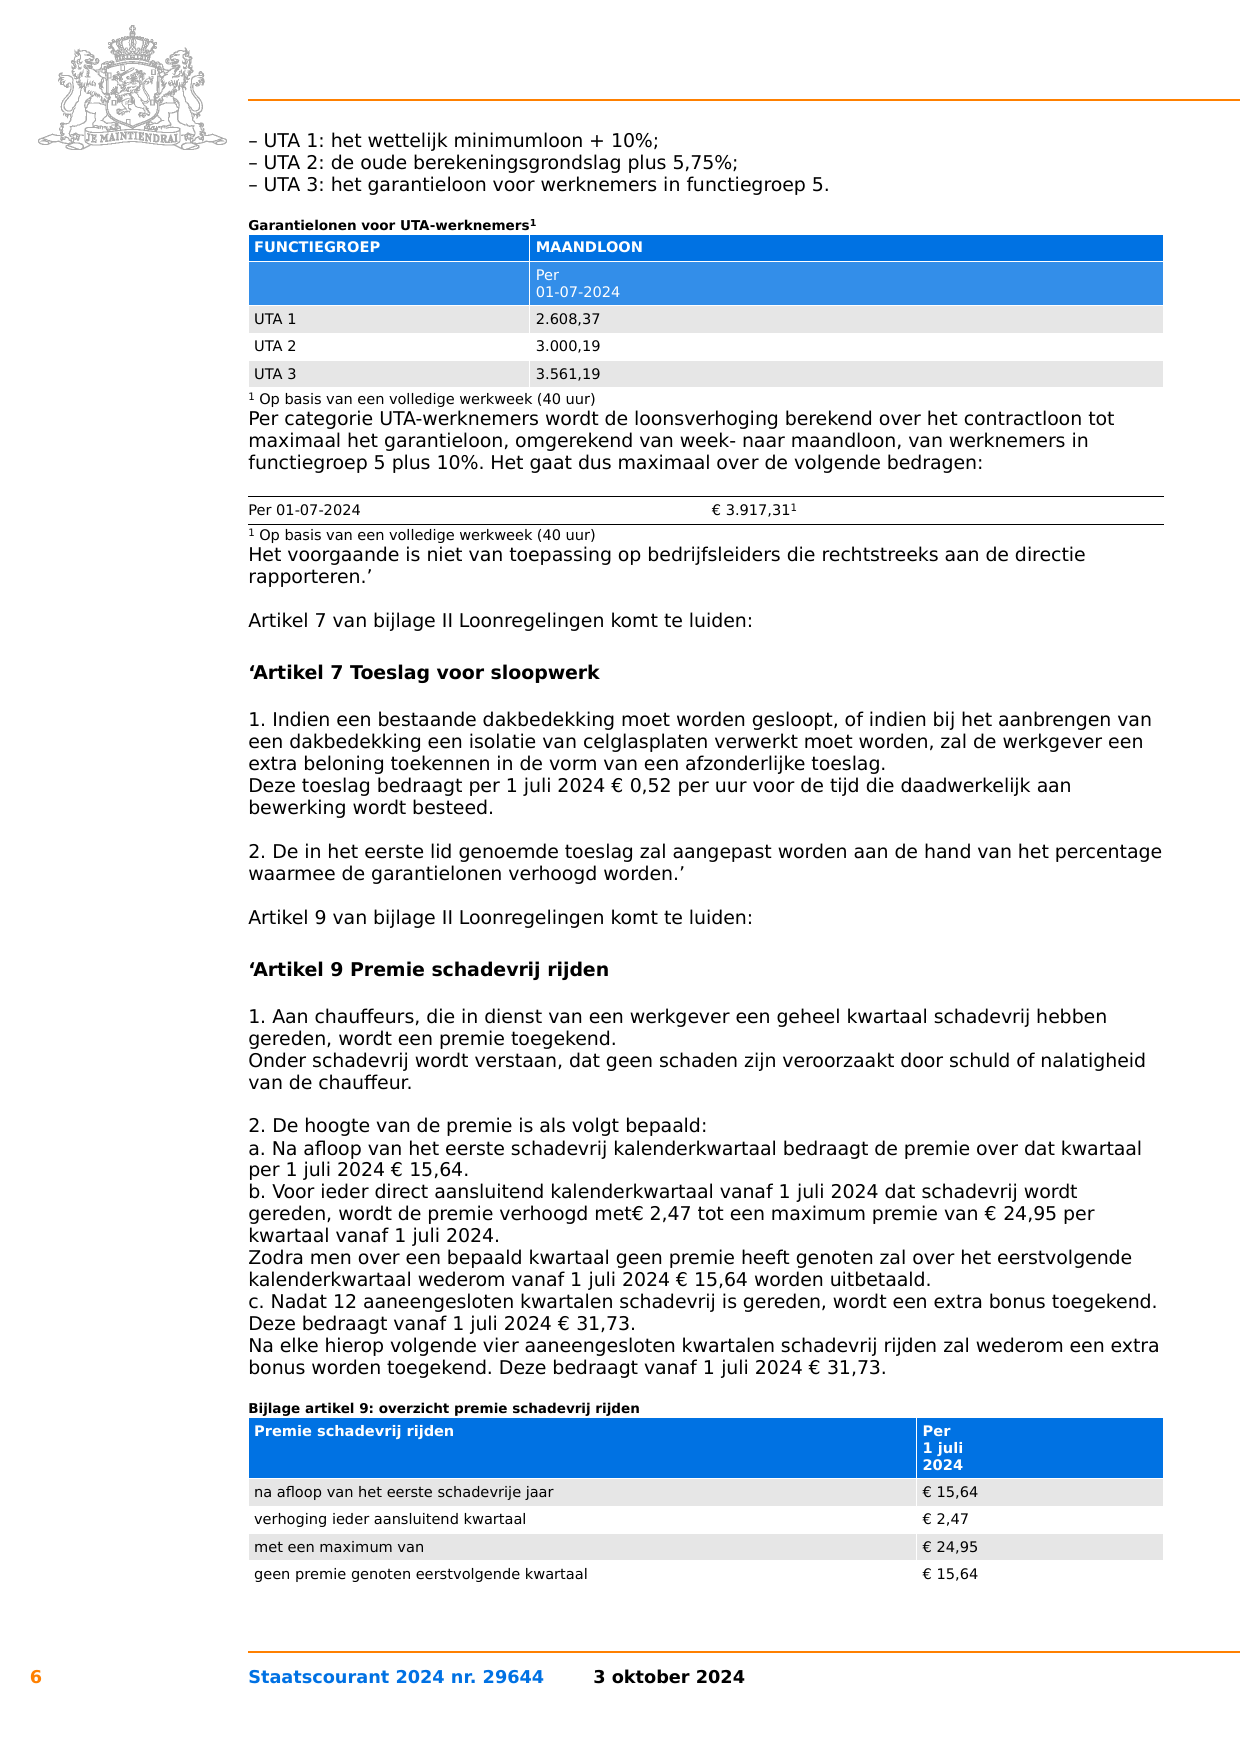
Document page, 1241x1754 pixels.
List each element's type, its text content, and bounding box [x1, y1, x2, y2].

table_cell Per 1 juli 2024 [917, 1418, 1163, 1478]
table_cell € 24,95 [917, 1534, 1163, 1560]
table_cell MAANDLOON [530, 235, 1163, 261]
table_cell 1 Op basis van een volledige werkweek (40 uur) [248, 525, 1163, 544]
subtitle ‘Artikel 7 Toeslag voor sloopwerk [248, 662, 1163, 684]
text Deze toeslag bedraagt per 1 juli 2024 € 0,52 per uur voor de tijd die daadwerkelijk aan bewerking wordt besteed. [248, 775, 1163, 819]
text b. Voor ieder direct aansluitend kalenderkwartaal vanaf 1 juli 2024 dat schadevrij wordt gereden, wordt de premie verhoogd met€ 2,47 tot een maximum premie van € 24,95 per kwartaal vanaf 1 juli 2024. [248, 1181, 1163, 1247]
text 1. Indien een bestaande dakbedekking moet worden gesloopt, of indien bij het aanbrengen van een dakbedekking een isolatie van celglasplaten verwerkt moet worden, zal de werkgever een extra beloning toekennen in de vorm van een afzonderlijke toeslag. [248, 709, 1163, 775]
table_cell UTA 1 [249, 306, 529, 333]
table_cell FUNCTIEGROEP [249, 235, 529, 261]
table_cell Per 01-07-2024 [530, 262, 1163, 305]
text Het voorgaande is niet van toepassing op bedrijfsleiders die rechtstreeks aan de directie rapporteren.’ [248, 544, 1163, 588]
table_header Per 01-07-2024 [248, 497, 706, 523]
text – UTA 3: het garantieloon voor werknemers in functiegroep 5. [248, 174, 1163, 196]
text c. Nadat 12 aaneengesloten kwartalen schadevrij is gereden, wordt een extra bonus toegekend. Deze bedraagt vanaf 1 juli 2024 € 31,73. [248, 1291, 1163, 1335]
text Artikel 9 van bijlage II Loonregelingen komt te luiden: [248, 907, 1163, 929]
text Onder schadevrij wordt verstaan, dat geen schaden zijn veroorzaakt door schuld of nalatigheid van de chauffeur. [248, 1049, 1163, 1093]
table_cell € 15,64 [917, 1561, 1163, 1588]
table_header € 3.917,311 [706, 497, 1163, 523]
text Zodra men over een bepaald kwartaal geen premie heeft genoten zal over het eerstvolgende kalenderkwartaal wederom vanaf 1 juli 2024 € 15,64 worden uitbetaald. [248, 1247, 1163, 1291]
table_cell 1 Op basis van een volledige werkweek (40 uur) [248, 389, 1163, 408]
table_cell met een maximum van [249, 1534, 916, 1560]
table_cell na afloop van het eerste schadevrije jaar [249, 1479, 916, 1506]
picture [38, 25, 227, 150]
text Per categorie UTA-werknemers wordt de loonsverhoging berekend over het contractloon tot maximaal het garantieloon, omgerekend van week- naar maandloon, van werknemers in functiegroep 5 plus 10%. Het gaat dus maximaal over de volgende bedragen: [248, 408, 1163, 474]
table_cell Premie schadevrij rijden [249, 1418, 916, 1478]
table_cell UTA 3 [249, 361, 529, 387]
table_header Garantielonen voor UTA-werknemers1 [248, 218, 1163, 233]
text – UTA 2: de oude berekeningsgrondslag plus 5,75%; [248, 152, 1163, 174]
table_cell [249, 262, 529, 305]
subtitle ‘Artikel 9 Premie schadevrij rijden [248, 959, 1163, 981]
text – UTA 1: het wettelijk minimumloon + 10%; [248, 130, 1163, 152]
table_cell € 2,47 [917, 1507, 1163, 1533]
text Artikel 7 van bijlage II Loonregelingen komt te luiden: [248, 610, 1163, 632]
text 2. De hoogte van de premie is als volgt bepaald: [248, 1115, 1163, 1137]
table_cell 2.608,37 [530, 306, 1163, 333]
table_cell geen premie genoten eerstvolgende kwartaal [249, 1561, 916, 1588]
table_cell UTA 2 [249, 334, 529, 360]
text Na elke hierop volgende vier aaneengesloten kwartalen schadevrij rijden zal wederom een extra bonus worden toegekend. Deze bedraagt vanaf 1 juli 2024 € 31,73. [248, 1335, 1163, 1379]
table_cell 3.000,19 [530, 334, 1163, 360]
text 1. Aan chauffeurs, die in dienst van een werkgever een geheel kwartaal schadevrij hebben gereden, wordt een premie toegekend. [248, 1006, 1163, 1049]
text 2. De in het eerste lid genoemde toeslag zal aangepast worden aan de hand van het percentage waarmee de garantielonen verhoogd worden.’ [248, 841, 1163, 885]
table_header Bijlage artikel 9: overzicht premie schadevrij rijden [248, 1401, 1163, 1417]
table_cell € 15,64 [917, 1479, 1163, 1506]
table_cell verhoging ieder aansluitend kwartaal [249, 1507, 916, 1533]
table_cell 3.561,19 [530, 361, 1163, 387]
text a. Na afloop van het eerste schadevrij kalenderkwartaal bedraagt de premie over dat kwartaal per 1 juli 2024 € 15,64. [248, 1137, 1163, 1181]
